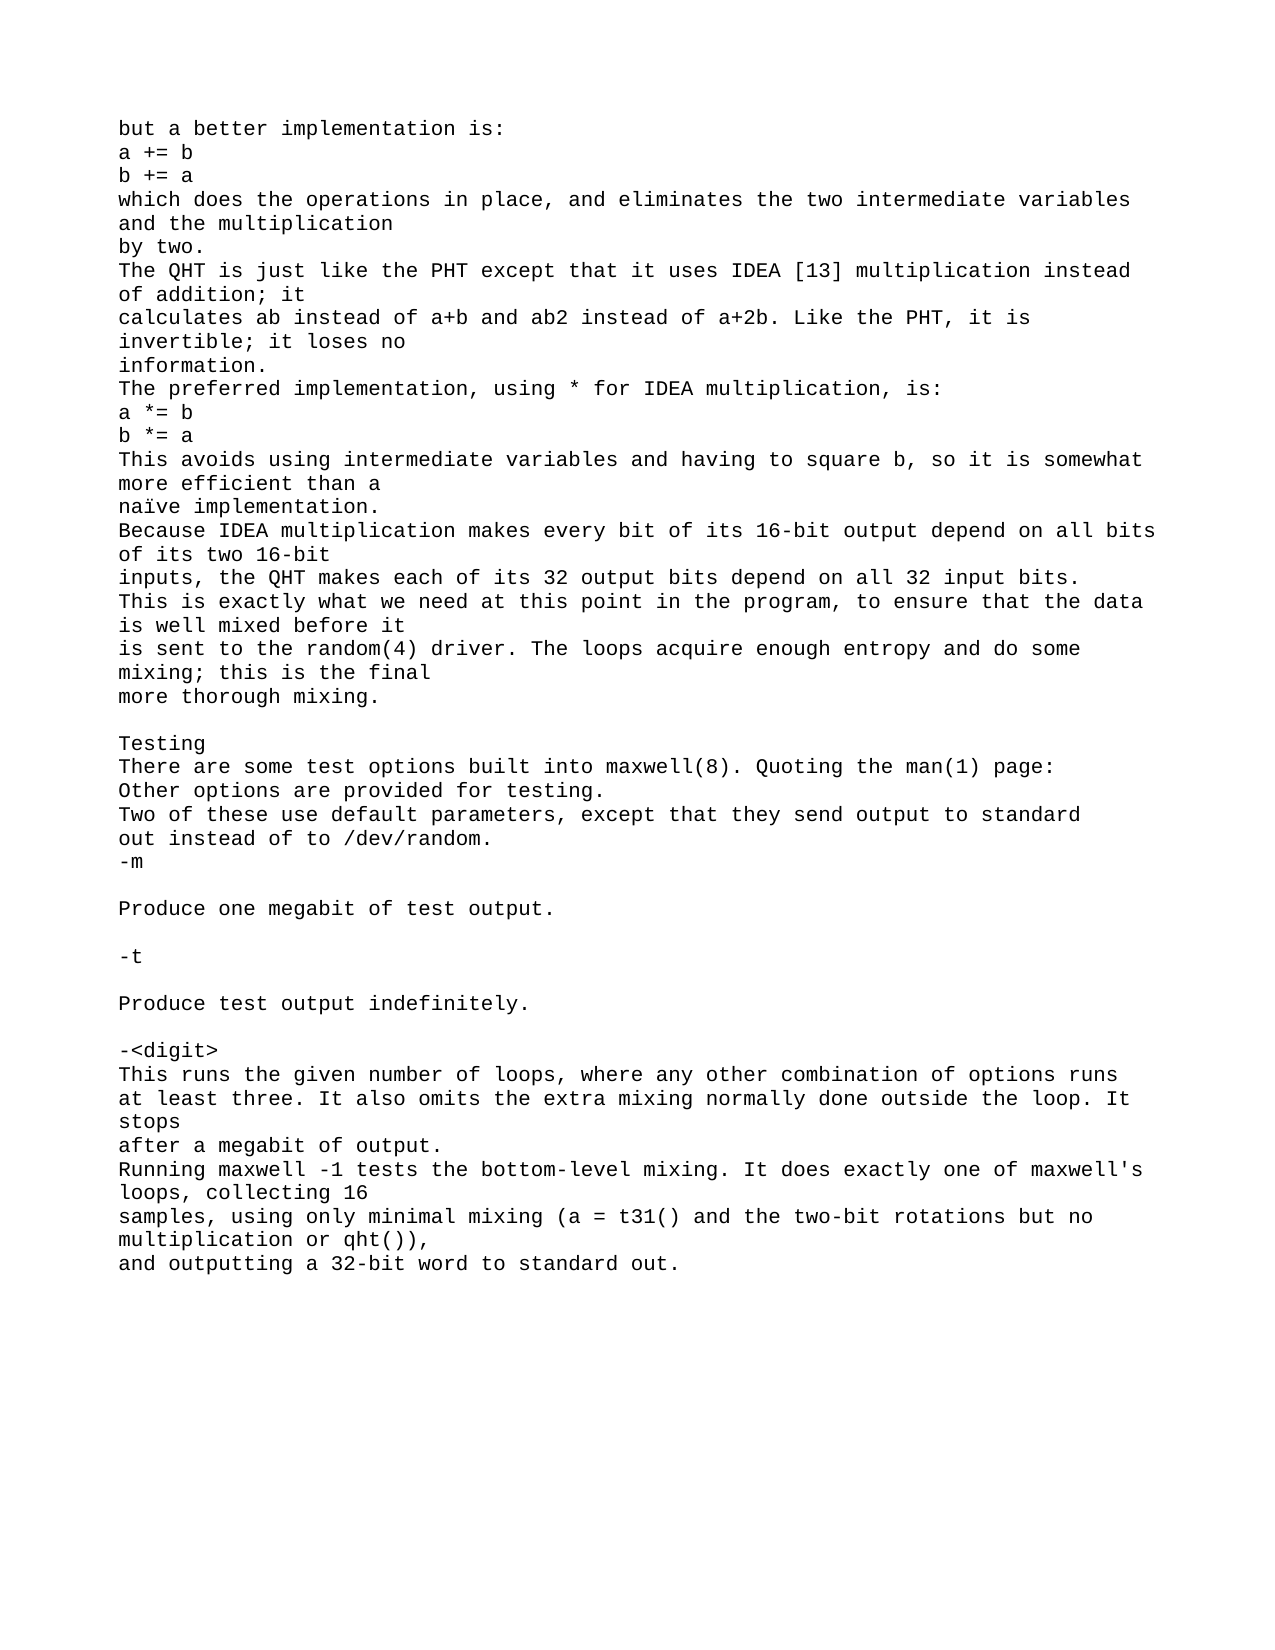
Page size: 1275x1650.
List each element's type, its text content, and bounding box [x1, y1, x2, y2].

text and outputting a 32-bit word to standard out. [118, 1253, 1157, 1277]
text The preferred implementation, using * for IDEA multiplication, is: [118, 378, 1157, 402]
text by two. [118, 236, 1157, 260]
text This avoids using intermediate variables and having to square b, so it is somewhat more efficient than a [118, 449, 1157, 496]
text -<digit> [118, 1040, 1157, 1064]
text Testing [118, 733, 1157, 757]
text out instead of to /dev/random. [118, 827, 1157, 851]
text more thorough mixing. [118, 686, 1157, 709]
text This is exactly what we need at this point in the program, to ensure that the data is well mixed before it [118, 591, 1157, 638]
text is sent to the random(4) driver. The loops acquire enough entropy and do some mixing; this is the final [118, 638, 1157, 686]
text The QHT is just like the PHT except that it uses IDEA [13] multiplication instead of addition; it [118, 260, 1157, 307]
text Because IDEA multiplication makes every bit of its 16-bit output depend on all bits of its two 16-bit [118, 520, 1157, 567]
text inputs, the QHT makes each of its 32 output bits depend on all 32 input bits. [118, 567, 1157, 591]
text Running maxwell -1 tests the bottom-level mixing. It does exactly one of maxwell's loops, collecting 16 [118, 1158, 1157, 1206]
text at least three. It also omits the extra mixing normally done outside the loop. It stops [118, 1088, 1157, 1135]
text -t [118, 946, 1157, 969]
text samples, using only minimal mixing (a = t31() and the two-bit rotations but no multiplication or qht()), [118, 1206, 1157, 1253]
text Produce one megabit of test output. [118, 898, 1157, 922]
text after a megabit of output. [118, 1135, 1157, 1158]
text There are some test options built into maxwell(8). Quoting the man(1) page: [118, 757, 1157, 780]
text a *= b [118, 402, 1157, 426]
text information. [118, 354, 1157, 378]
text calculates ab instead of a+b and ab2 instead of a+2b. Like the PHT, it is invertible; it loses no [118, 307, 1157, 354]
text naïve implementation. [118, 496, 1157, 520]
text Other options are provided for testing. [118, 780, 1157, 804]
text Two of these use default parameters, except that they send output to standard [118, 804, 1157, 827]
text -m [118, 851, 1157, 875]
text a += b [118, 142, 1157, 165]
text but a better implementation is: [118, 118, 1157, 142]
text Produce test output indefinitely. [118, 993, 1157, 1017]
text b += a [118, 165, 1157, 189]
text b *= a [118, 426, 1157, 449]
text This runs the given number of loops, where any other combination of options runs [118, 1064, 1157, 1088]
text which does the operations in place, and eliminates the two intermediate variables and the multiplication [118, 189, 1157, 236]
